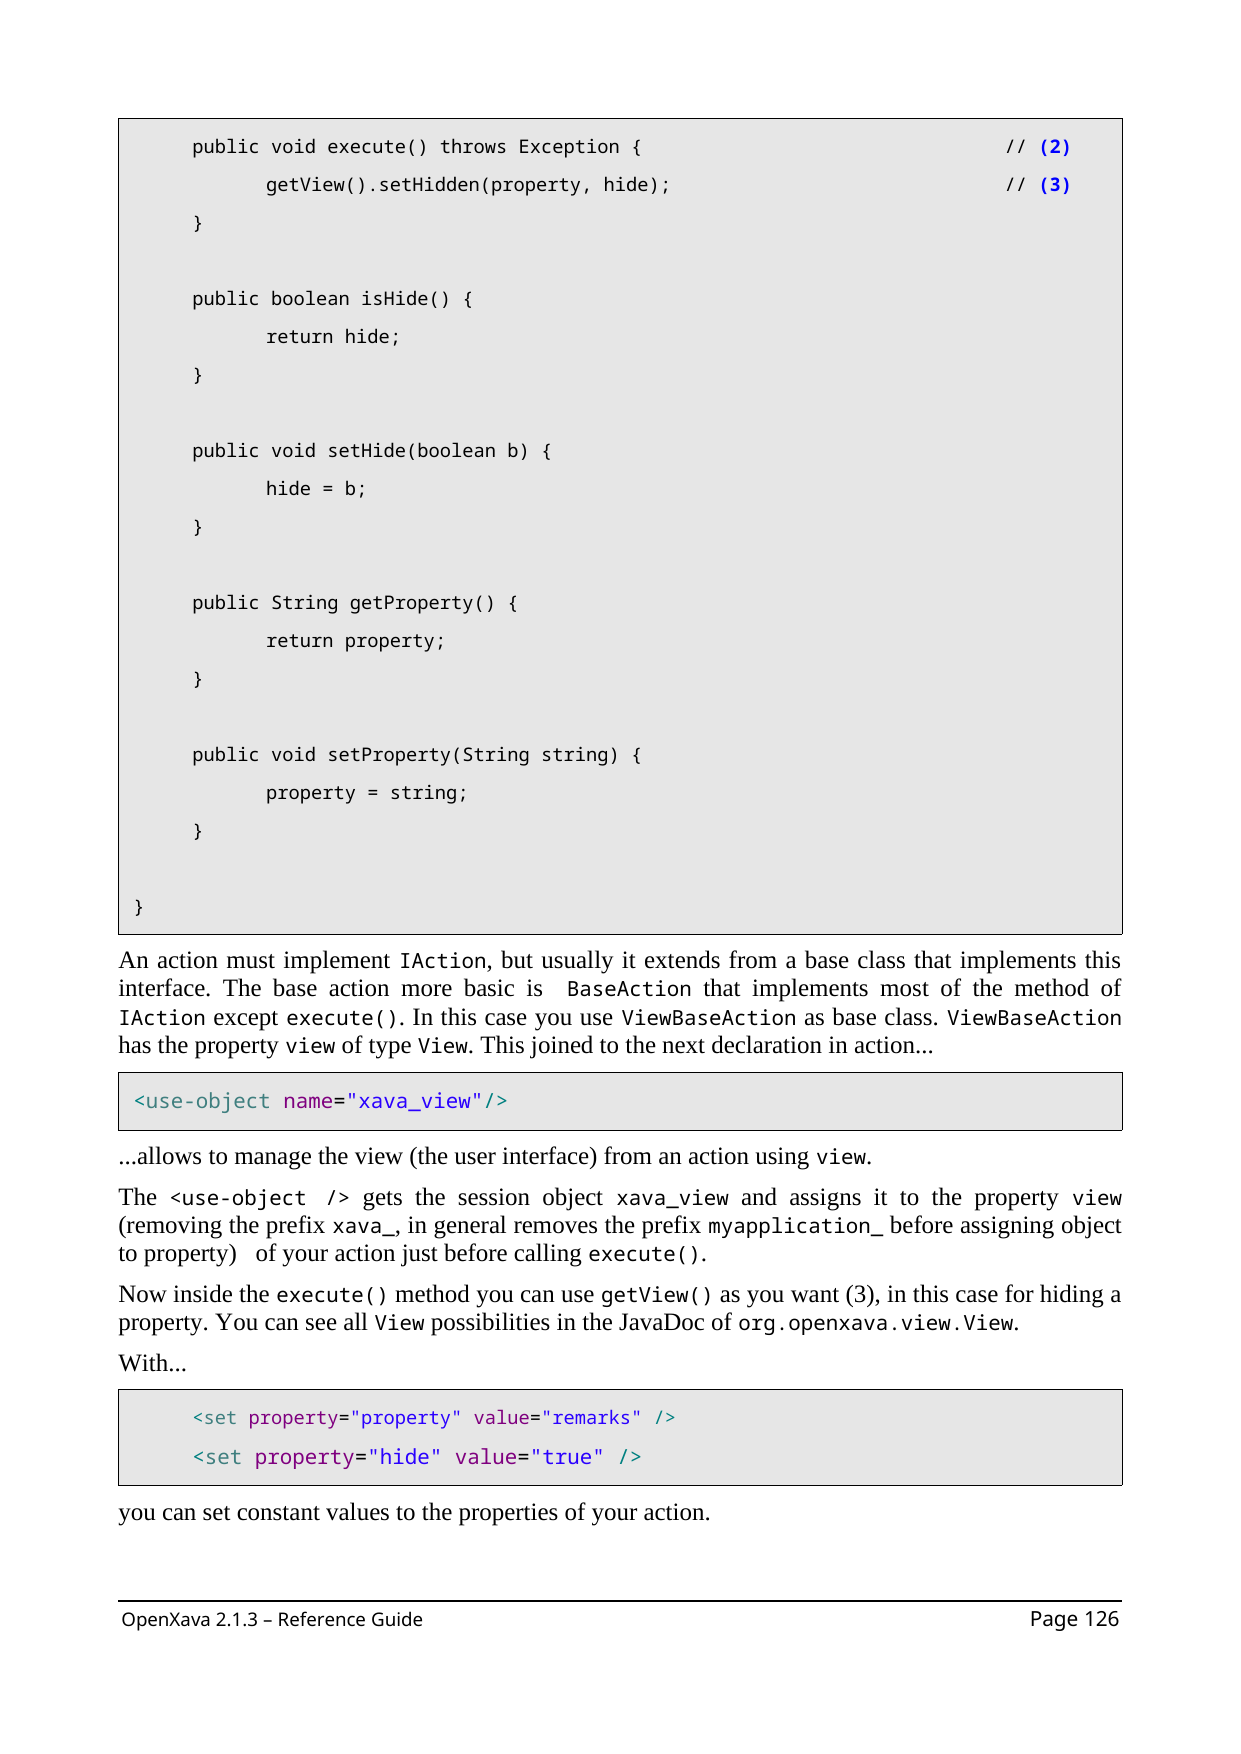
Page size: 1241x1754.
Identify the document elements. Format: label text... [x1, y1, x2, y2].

text <set property="property" value="remarks" /> [119, 1390, 1122, 1427]
text } [119, 498, 1122, 536]
text <set property="hide" value="true" /> [119, 1427, 1122, 1485]
text } [119, 878, 1122, 934]
text public String getProperty() { [119, 574, 1122, 612]
text Now inside the execute() method you can use getView() as you want (3), in this case for hiding a property. You can see all View possibilities in the JavaDoc of org.openxava.view.View. [118, 1280, 1122, 1337]
text getView().setHidden(property, hide); // (3) [119, 156, 1122, 194]
text } [119, 802, 1122, 841]
text public void setProperty(String string) { [119, 726, 1122, 764]
text The <use-object /> gets the session object xava_view and assigns it to the property view (removing the prefix xava_, in general removes the prefix myapplication_ before assigning object to property) of your action just before calling execute(). [118, 1183, 1122, 1268]
text With... [118, 1349, 1122, 1377]
text you can set constant values to the properties of your action. [118, 1498, 1122, 1526]
text return property; [119, 612, 1122, 650]
text public boolean isHide() { [119, 270, 1122, 308]
text } [119, 650, 1122, 688]
text <use-object name="xava_view"/> [119, 1073, 1122, 1130]
text An action must implement IAction, but usually it extends from a base class that implements this interface. The base action more basic is BaseAction that implements most of the method of IAction except execute(). In this case you use ViewBaseAction as base class. ViewBaseAction has the property view of type View. This joined to the next declaration in action... [118, 946, 1122, 1059]
text public void setHide(boolean b) { [119, 422, 1122, 460]
text ...allows to manage the view (the user interface) from an action using view. [118, 1142, 1122, 1171]
text } [119, 346, 1122, 384]
text hide = b; [119, 460, 1122, 498]
text public void execute() throws Exception { // (2) [119, 119, 1122, 156]
text return hide; [119, 308, 1122, 346]
text property = string; [119, 764, 1122, 802]
text } [119, 194, 1122, 232]
